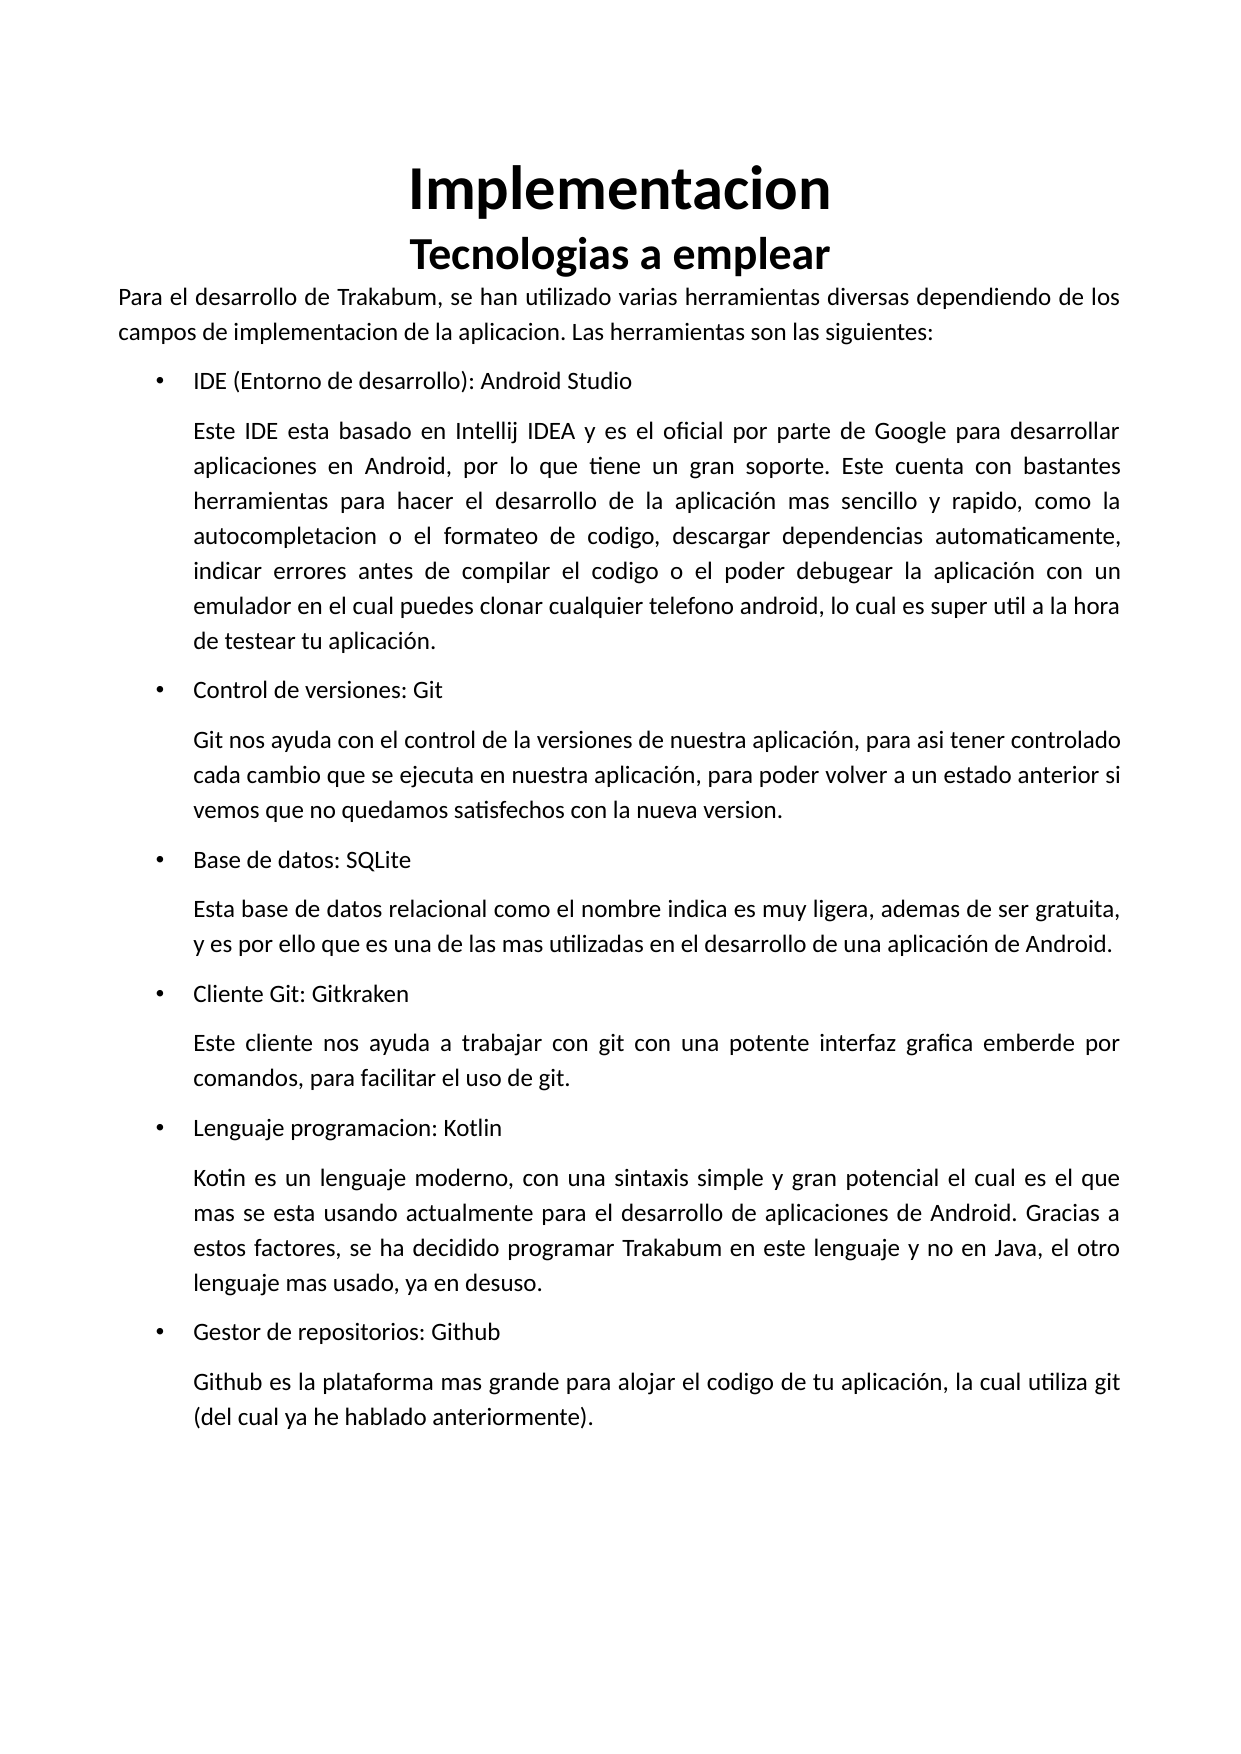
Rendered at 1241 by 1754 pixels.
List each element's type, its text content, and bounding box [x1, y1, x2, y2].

list Cliente Git: Gitkraken [156, 978, 1122, 1008]
list Git nos ayuda con el control de la versiones de nuestra aplicación, para asi tener controlado cada cambio que se ejecuta en nuestra aplicación, para poder volver a un estado anterior si vemos que no quedamos satisfechos con la nueva version. [156, 724, 1122, 825]
list Kotin es un lenguaje moderno, con una sintaxis simple y gran potencial el cual es el que mas se esta usando actualmente para el desarrollo de aplicaciones de Android. Gracias a estos factores, se ha decidido programar Trakabum en este lenguaje y no en Java, el otro lenguaje mas usado, ya en desuso. [156, 1162, 1122, 1297]
list Lenguaje programacion: Kotlin [156, 1112, 1122, 1143]
list Este cliente nos ayuda a trabajar con git con una potente interfaz grafica emberde por comandos, para facilitar el uso de git. [156, 1028, 1122, 1093]
list Esta base de datos relacional como el nombre indica es muy ligera, ademas de ser gratuita, y es por ello que es una de las mas utilizadas en el desarrollo de una aplicación de Android. [156, 893, 1122, 959]
list Gestor de repositorios: Github [156, 1316, 1122, 1347]
list Control de versiones: Git [156, 675, 1122, 705]
list IDE (Entorno de desarrollo): Android Studio [156, 366, 1122, 396]
text Implementacion [118, 149, 1122, 225]
text Tecnologias a emplear [118, 225, 1122, 281]
text Para el desarrollo de Trakabum, se han utilizado varias herramientas diversas dependiendo de los campos de implementacion de la aplicacion. Las herramientas son las siguientes: [118, 281, 1122, 346]
list Base de datos: SQLite [156, 844, 1122, 874]
list Este IDE esta basado en Intellij IDEA y es el oficial por parte de Google para desarrollar aplicaciones en Android, por lo que tiene un gran soporte. Este cuenta con bastantes herramientas para hacer el desarrollo de la aplicación mas sencillo y rapido, como la autocompletacion o el formateo de codigo, descargar dependencias automaticamente, indicar errores antes de compilar el codigo o el poder debugear la aplicación con un emulador en el cual puedes clonar cualquier telefono android, lo cual es super util a la hora de testear tu aplicación. [156, 415, 1122, 656]
list Github es la plataforma mas grande para alojar el codigo de tu aplicación, la cual utiliza git (del cual ya he hablado anteriormente). [156, 1366, 1122, 1431]
